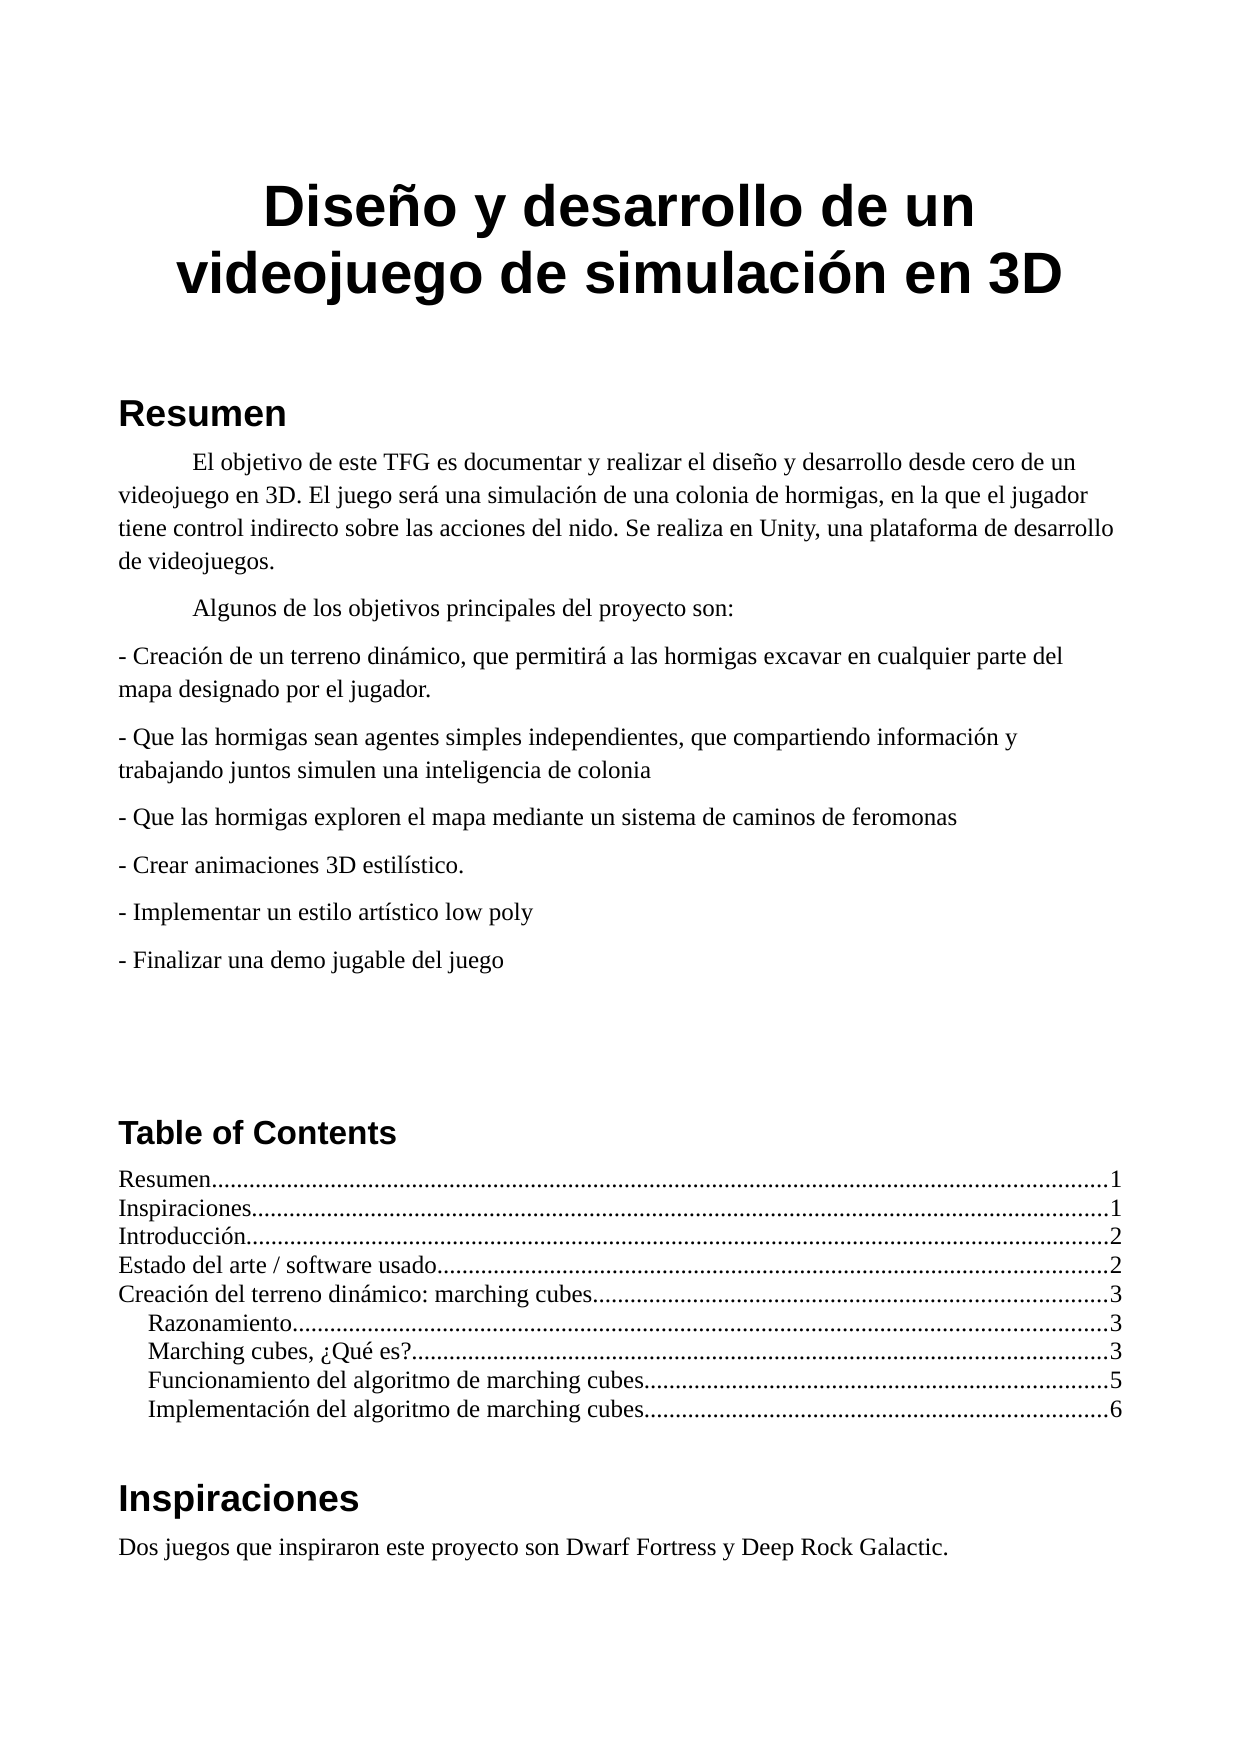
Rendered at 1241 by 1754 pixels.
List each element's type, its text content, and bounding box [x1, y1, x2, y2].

text Estado del arte / software usado 2 [118, 1250, 1122, 1279]
text - Que las hormigas sean agentes simples independientes, que compartiendo información y trabajando juntos simulen una inteligencia de colonia [118, 722, 1122, 783]
title Diseño y desarrollo de un videojuego de simulación en 3D [118, 172, 1122, 306]
text - Que las hormigas exploren el mapa mediante un sistema de caminos de feromonas [118, 802, 1122, 831]
text Algunos de los objetivos principales del proyecto son: [118, 593, 1122, 622]
subtitle Inspiraciones [118, 1476, 1122, 1519]
text Marching cubes, ¿Qué es? 3 [148, 1336, 1122, 1365]
text Funcionamiento del algoritmo de marching cubes 5 [148, 1365, 1122, 1394]
subtitle Resumen [118, 391, 1122, 434]
text - Crear animaciones 3D estilístico. [118, 850, 1122, 879]
text Inspiraciones 1 [118, 1193, 1122, 1221]
text Dos juegos que inspiraron este proyecto son Dwarf Fortress y Deep Rock Galactic. [118, 1532, 1122, 1561]
text Implementación del algoritmo de marching cubes 6 [148, 1394, 1122, 1423]
text Creación del terreno dinámico: marching cubes 3 [118, 1279, 1122, 1308]
text Razonamiento 3 [148, 1308, 1122, 1336]
subtitle Table of Contents [118, 1113, 1122, 1151]
text El objetivo de este TFG es documentar y realizar el diseño y desarrollo desde cero de un videojuego en 3D. El juego será una simulación de una colonia de hormigas, en la que el jugador tiene control indirecto sobre las acciones del nido. Se realiza en Unity, una plataforma de desarrollo de videojuegos. [118, 447, 1122, 574]
text Introducción 2 [118, 1221, 1122, 1250]
text Resumen 1 [118, 1164, 1122, 1193]
text - Finalizar una demo jugable del juego [118, 945, 1122, 974]
text - Implementar un estilo artístico low poly [118, 897, 1122, 926]
text - Creación de un terreno dinámico, que permitirá a las hormigas excavar en cualquier parte del mapa designado por el jugador. [118, 641, 1122, 703]
